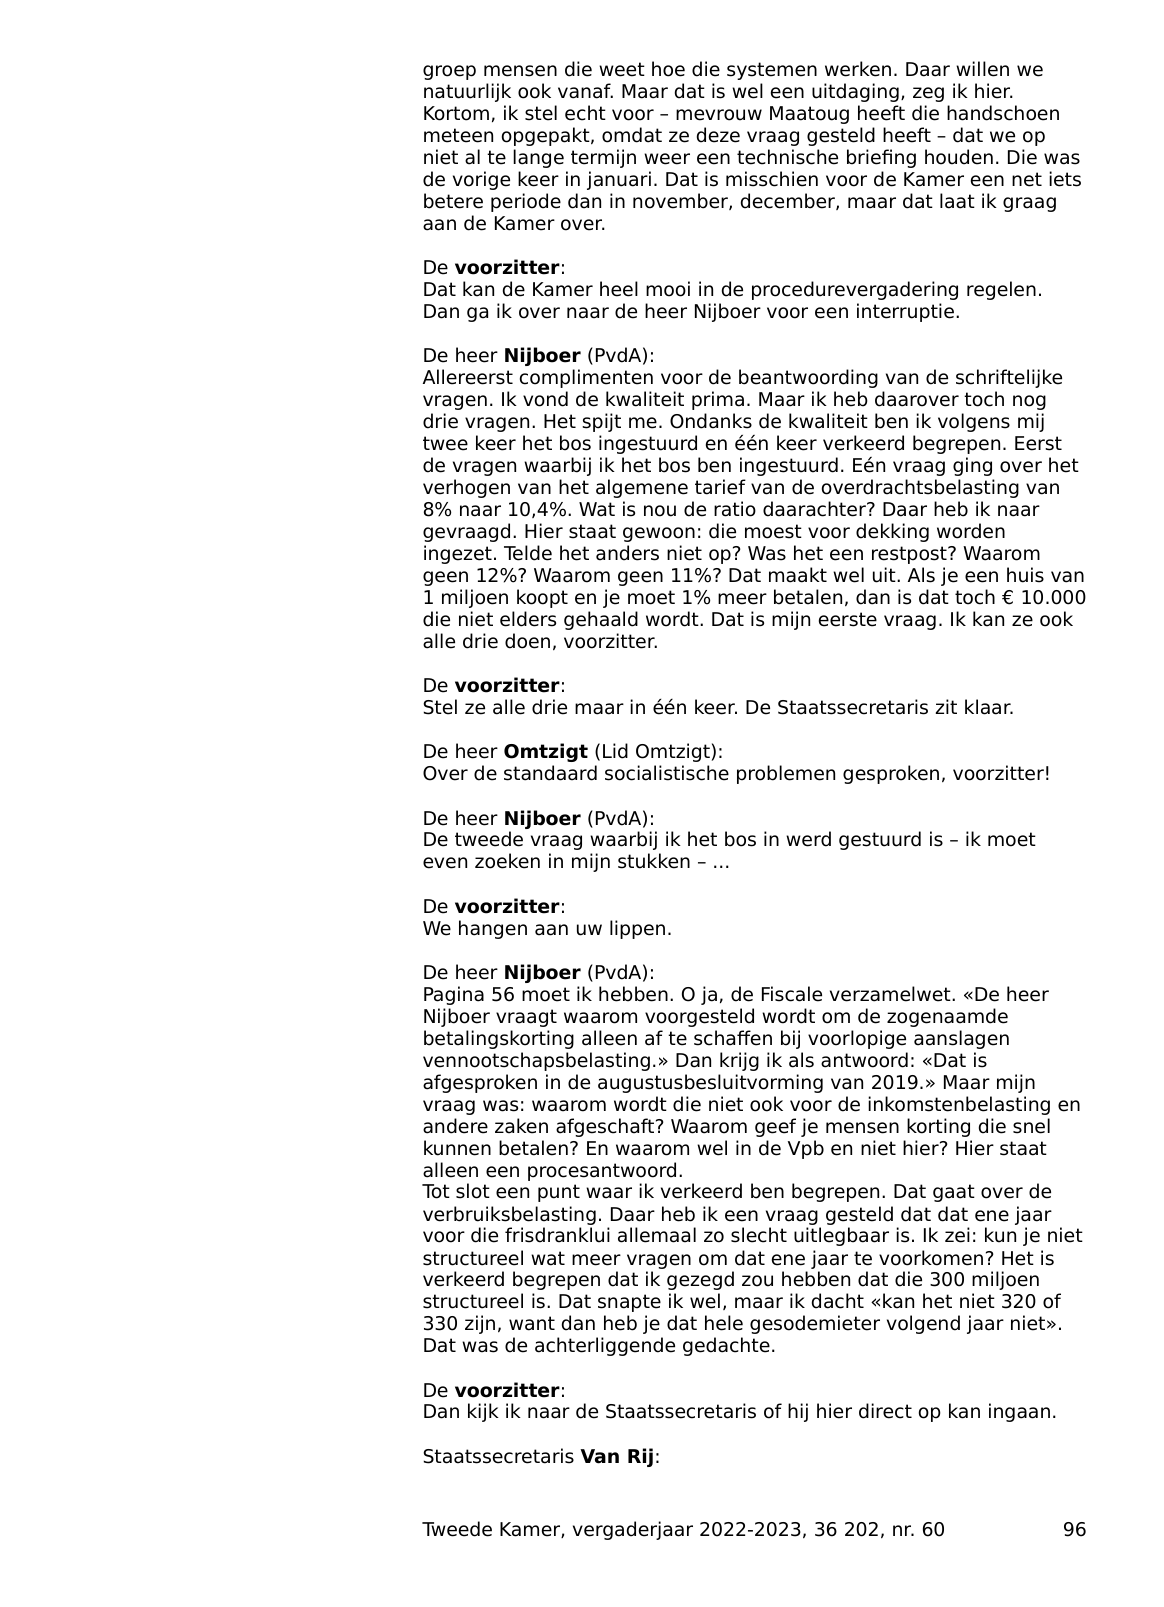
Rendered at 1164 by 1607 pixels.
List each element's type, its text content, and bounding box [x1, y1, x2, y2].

text We hangen aan uw lippen. [422, 917, 1087, 939]
text De heer Omtzigt (Lid Omtzigt): [422, 741, 1087, 763]
text De heer Nijboer (PvdA): [422, 807, 1087, 829]
text Tot slot een punt waar ik verkeerd ben begrepen. Dat gaat over de verbruiksbelasting. Daar heb ik een vraag gesteld dat dat ene jaar voor die frisdranklui allemaal zo slecht uitlegbaar is. Ik zei: kun je niet structureel wat meer vragen om dat ene jaar te voorkomen? Het is verkeerd begrepen dat ik gezegd zou hebben dat die 300 miljoen structureel is. Dat snapte ik wel, maar ik dacht «kan het niet 320 of 330 zijn, want dan heb je dat hele gesodemieter volgend jaar niet». Dat was de achterliggende gedachte. [422, 1181, 1087, 1357]
text Allereerst complimenten voor de beantwoording van de schriftelijke vragen. Ik vond de kwaliteit prima. Maar ik heb daarover toch nog drie vragen. Het spijt me. Ondanks de kwaliteit ben ik volgens mij twee keer het bos ingestuurd en één keer verkeerd begrepen. Eerst de vragen waarbij ik het bos ben ingestuurd. Eén vraag ging over het verhogen van het algemene tarief van de overdrachtsbelasting van 8% naar 10,4%. Wat is nou de ratio daarachter? Daar heb ik naar gevraagd. Hier staat gewoon: die moest voor dekking worden ingezet. Telde het anders niet op? Was het een restpost? Waarom geen 12%? Waarom geen 11%? Dat maakt wel uit. Als je een huis van 1 miljoen koopt en je moet 1% meer betalen, dan is dat toch € 10.000 die niet elders gehaald wordt. Dat is mijn eerste vraag. Ik kan ze ook alle drie doen, voorzitter. [422, 367, 1087, 653]
text De voorzitter: [422, 257, 1087, 279]
text groep mensen die weet hoe die systemen werken. Daar willen we natuurlijk ook vanaf. Maar dat is wel een uitdaging, zeg ik hier. Kortom, ik stel echt voor – mevrouw Maatoug heeft die handschoen meteen opgepakt, omdat ze deze vraag gesteld heeft – dat we op niet al te lange termijn weer een technische briefing houden. Die was de vorige keer in januari. Dat is misschien voor de Kamer een net iets betere periode dan in november, december, maar dat laat ik graag aan de Kamer over. [422, 59, 1087, 235]
text De voorzitter: [422, 1379, 1087, 1401]
text Pagina 56 moet ik hebben. O ja, de Fiscale verzamelwet. «De heer Nijboer vraagt waarom voorgesteld wordt om de zogenaamde betalingskorting alleen af te schaffen bij voorlopige aanslagen vennootschapsbelasting.» Dan krijg ik als antwoord: «Dat is afgesproken in de augustusbesluitvorming van 2019.» Maar mijn vraag was: waarom wordt die niet ook voor de inkomstenbelasting en andere zaken afgeschaft? Waarom geef je mensen korting die snel kunnen betalen? En waarom wel in de Vpb en niet hier? Hier staat alleen een procesantwoord. [422, 984, 1087, 1181]
text De voorzitter: [422, 896, 1087, 917]
text Dan kijk ik naar de Staatssecretaris of hij hier direct op kan ingaan. [422, 1401, 1087, 1423]
text De tweede vraag waarbij ik het bos in werd gestuurd is – ik moet even zoeken in mijn stukken – ... [422, 829, 1087, 873]
text Stel ze alle drie maar in één keer. De Staatssecretaris zit klaar. [422, 697, 1087, 719]
text De voorzitter: [422, 675, 1087, 697]
text Over de standaard socialistische problemen gesproken, voorzitter! [422, 763, 1087, 785]
text Dat kan de Kamer heel mooi in de procedurevergadering regelen. Dan ga ik over naar de heer Nijboer voor een interruptie. [422, 279, 1087, 323]
text De heer Nijboer (PvdA): [422, 962, 1087, 984]
text Staatssecretaris Van Rij: [422, 1446, 1087, 1468]
text De heer Nijboer (PvdA): [422, 345, 1087, 367]
